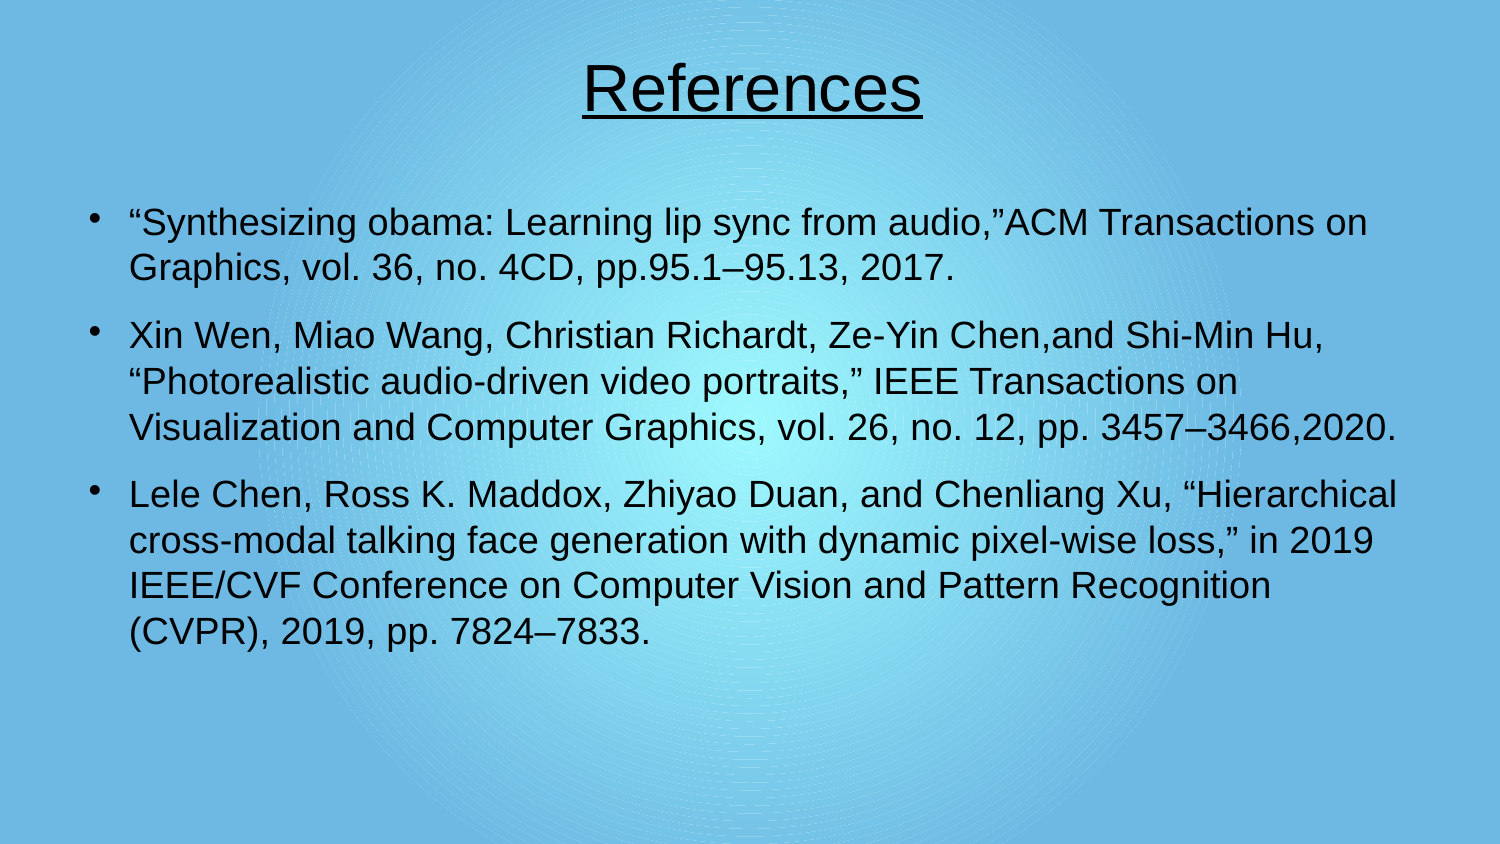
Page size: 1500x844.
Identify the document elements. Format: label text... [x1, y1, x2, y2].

text_box References [129, 47, 1376, 123]
text_box “Synthesizing obama: Learning lip sync from audio,”ACM Transactions on Graphics, vol. 36, no. 4CD, pp.95.1–95.13, 2017. Xin Wen, Miao Wang, Christian Richardt, Ze-Yin Chen,and Shi-Min Hu, “Photorealistic audio-driven video portraits,” IEEE Transactions on Visualization and Computer Graphics, vol. 26, no. 12, pp. 3457–3466,2020. Lele Chen, Ross K. Maddox, Zhiyao Duan, and Chenliang Xu, “Hierarchical cross-modal talking face generation with dynamic pixel-wise loss,” in 2019 IEEE/CVF Conference on Computer Vision and Pattern Recognition (CVPR), 2019, pp. 7824–7833. [75, 197, 1425, 687]
